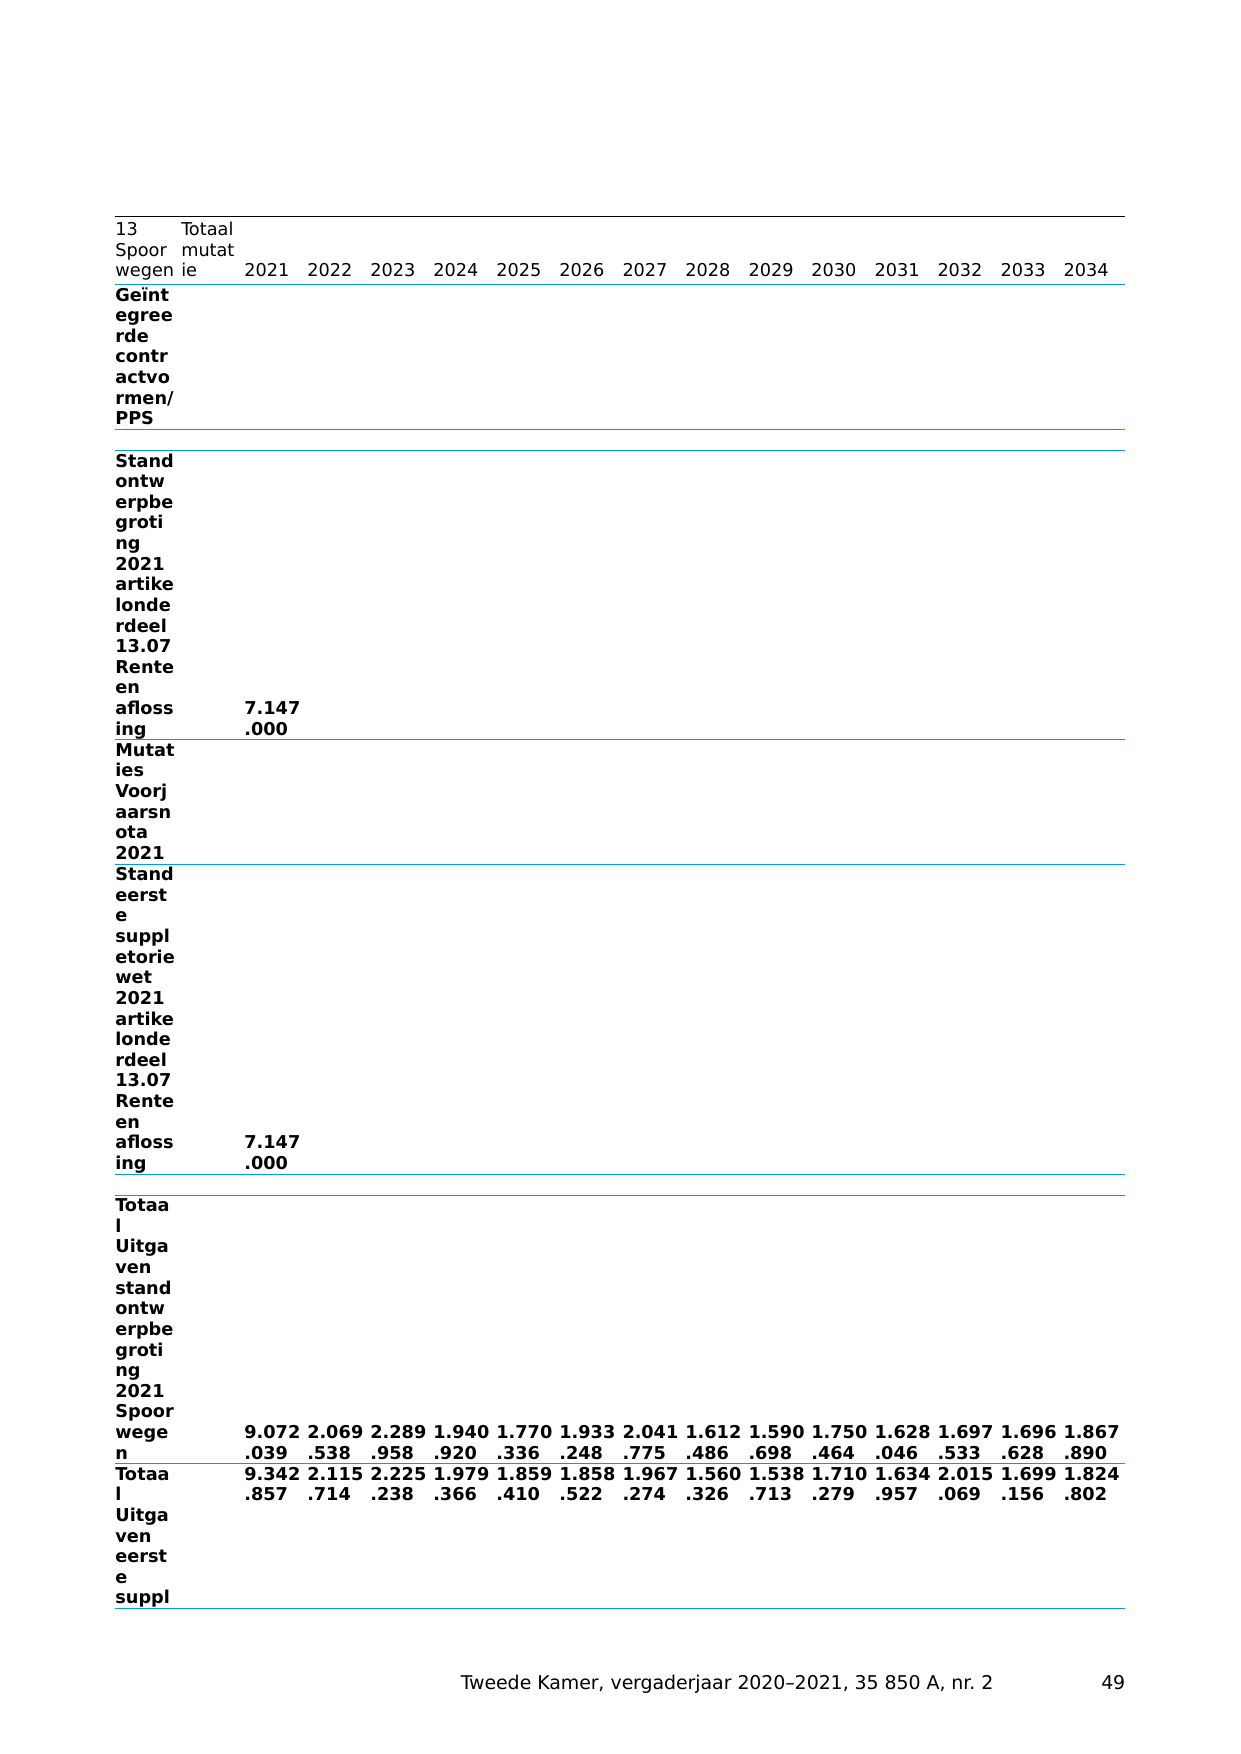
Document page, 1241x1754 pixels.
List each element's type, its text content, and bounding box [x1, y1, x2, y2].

table_header Tabel 12 Artikel 13 Spoorwegen (Bedragen x € 1.000) [115, 191, 1125, 216]
table_cell [745, 1175, 808, 1194]
table_cell [998, 430, 1060, 450]
table_cell 2.115.714 [304, 1464, 367, 1608]
table_cell [682, 1175, 745, 1194]
table_cell [304, 740, 367, 863]
table_cell 2033 [998, 217, 1060, 284]
table_cell [367, 865, 430, 1173]
table_cell [619, 740, 682, 863]
table_cell 1.612.486 [682, 1196, 745, 1463]
table_cell [556, 430, 619, 450]
table_cell [178, 740, 241, 863]
table_cell [241, 430, 304, 450]
table_cell 1.770.336 [493, 1196, 556, 1463]
table_cell [871, 740, 934, 863]
table_cell [745, 451, 808, 739]
table_cell 1.590.698 [745, 1196, 808, 1463]
table_cell [304, 430, 367, 450]
table_cell [304, 285, 367, 429]
table_cell 7.147.000 [241, 451, 304, 739]
table_cell [241, 740, 304, 863]
table_cell 1.858.522 [556, 1464, 619, 1608]
table_cell [367, 430, 430, 450]
table_cell 1.967.274 [619, 1464, 682, 1608]
table_cell [493, 740, 556, 863]
table_cell [808, 740, 871, 863]
table_cell 2026 [556, 217, 619, 284]
table_cell Stand eerste suppletorie wet 2021 artikelonderdeel 13.07 Rente en aflossing [115, 865, 178, 1173]
table_cell 2028 [682, 217, 745, 284]
table_cell [430, 865, 493, 1173]
table_cell [430, 740, 493, 863]
table_cell [367, 285, 430, 429]
table_cell [1060, 740, 1125, 863]
table_cell 2032 [934, 217, 997, 284]
table_cell 2.289.958 [367, 1196, 430, 1463]
table_cell [367, 451, 430, 739]
table_cell [619, 430, 682, 450]
table_cell [682, 285, 745, 429]
table_cell 1.696.628 [998, 1196, 1060, 1463]
table_cell [430, 451, 493, 739]
table_cell [808, 1175, 871, 1194]
table_cell [1060, 451, 1125, 739]
table_cell [178, 451, 241, 739]
table_cell [808, 285, 871, 429]
table_cell [808, 865, 871, 1173]
table_cell [934, 1175, 997, 1194]
table_cell Totaal Uitgaven stand ontwerpbegroting 2021 Spoorwegen [115, 1196, 178, 1463]
table_cell [304, 1175, 367, 1194]
table_cell 1.710.279 [808, 1464, 871, 1608]
table_cell [178, 1175, 241, 1194]
table_cell [934, 430, 997, 450]
table_cell [998, 1175, 1060, 1194]
table_cell [619, 865, 682, 1173]
table_cell Geïntegreerde contractvormen/PPS [115, 285, 178, 429]
table_cell [871, 285, 934, 429]
table_cell [808, 430, 871, 450]
table_cell 2027 [619, 217, 682, 284]
table_cell [934, 451, 997, 739]
table_cell 1.750.464 [808, 1196, 871, 1463]
table_cell Totaal Uitgaven eerste suppl [115, 1464, 178, 1608]
table_cell [178, 865, 241, 1173]
table_cell 1.933.248 [556, 1196, 619, 1463]
table_cell 2.225.238 [367, 1464, 430, 1608]
table_cell [745, 740, 808, 863]
table_cell 2030 [808, 217, 871, 284]
table_cell 1.634.957 [871, 1464, 934, 1608]
table_cell 2029 [745, 217, 808, 284]
table_cell [619, 1175, 682, 1194]
table_cell [934, 285, 997, 429]
table_cell 2023 [367, 217, 430, 284]
table_cell [178, 430, 241, 450]
table_cell 13 Spoorwegen [115, 217, 178, 284]
table_cell 7.147.000 [241, 865, 304, 1173]
table_cell [1060, 1175, 1125, 1194]
table_cell [682, 430, 745, 450]
table_cell 9.072.039 [241, 1196, 304, 1463]
table_cell [682, 740, 745, 863]
table_cell 2.015.069 [934, 1464, 997, 1608]
table_cell [367, 1175, 430, 1194]
table_cell [493, 451, 556, 739]
table_cell 1.697.533 [934, 1196, 997, 1463]
table_cell [745, 285, 808, 429]
table_cell [998, 865, 1060, 1173]
table_cell 9.342.857 [241, 1464, 304, 1608]
table_cell [178, 285, 241, 429]
table_cell [178, 1196, 241, 1463]
table_cell [998, 285, 1060, 429]
table_cell [178, 1464, 241, 1608]
table_cell 1.867.890 [1060, 1196, 1125, 1463]
table_cell [556, 740, 619, 863]
table_cell [556, 451, 619, 739]
table_cell [871, 451, 934, 739]
table_cell [241, 1175, 304, 1194]
table_cell Totaal mutatie [178, 217, 241, 284]
table_cell Mutaties Voorjaarsnota 2021 [115, 740, 178, 863]
table_cell [871, 1175, 934, 1194]
table_cell 2.069.538 [304, 1196, 367, 1463]
table_cell [304, 451, 367, 739]
table_cell [1060, 865, 1125, 1173]
table_cell [493, 430, 556, 450]
table_cell [745, 865, 808, 1173]
table_cell 2024 [430, 217, 493, 284]
table_cell [241, 285, 304, 429]
table_cell [115, 1175, 178, 1194]
table_cell [619, 451, 682, 739]
table_cell [682, 451, 745, 739]
table_cell 1.628.046 [871, 1196, 934, 1463]
table_cell [493, 865, 556, 1173]
table_cell [367, 740, 430, 863]
table_cell 2034 [1060, 217, 1125, 284]
table_cell [430, 430, 493, 450]
table_cell [871, 430, 934, 450]
table_cell 1.859.410 [493, 1464, 556, 1608]
table_cell [556, 285, 619, 429]
table_cell 2.041.775 [619, 1196, 682, 1463]
table_cell 2031 [871, 217, 934, 284]
table_cell [682, 865, 745, 1173]
table_cell [556, 865, 619, 1173]
table_cell 1.538.713 [745, 1464, 808, 1608]
table_cell [556, 1175, 619, 1194]
table_cell [808, 451, 871, 739]
table_cell [430, 1175, 493, 1194]
table_cell [998, 740, 1060, 863]
table_cell [745, 430, 808, 450]
table_cell 1.940.920 [430, 1196, 493, 1463]
table_cell [115, 430, 178, 450]
table_cell [430, 285, 493, 429]
table_cell 1.560.326 [682, 1464, 745, 1608]
table_cell [493, 285, 556, 429]
table_cell 2021 [241, 217, 304, 284]
table_cell 1.824.802 [1060, 1464, 1125, 1608]
table_cell Stand ontwerpbegroting 2021 artikelonderdeel 13.07 Rente en aflossing [115, 451, 178, 739]
table_cell [619, 285, 682, 429]
table_cell [998, 451, 1060, 739]
table_cell [493, 1175, 556, 1194]
table_cell 1.699.156 [998, 1464, 1060, 1608]
table_cell 2025 [493, 217, 556, 284]
table_cell [934, 865, 997, 1173]
table_cell 2022 [304, 217, 367, 284]
table_cell [1060, 430, 1125, 450]
table_cell 1.979.366 [430, 1464, 493, 1608]
table_cell [1060, 285, 1125, 429]
table_cell [304, 865, 367, 1173]
table_cell [871, 865, 934, 1173]
table_cell [934, 740, 997, 863]
